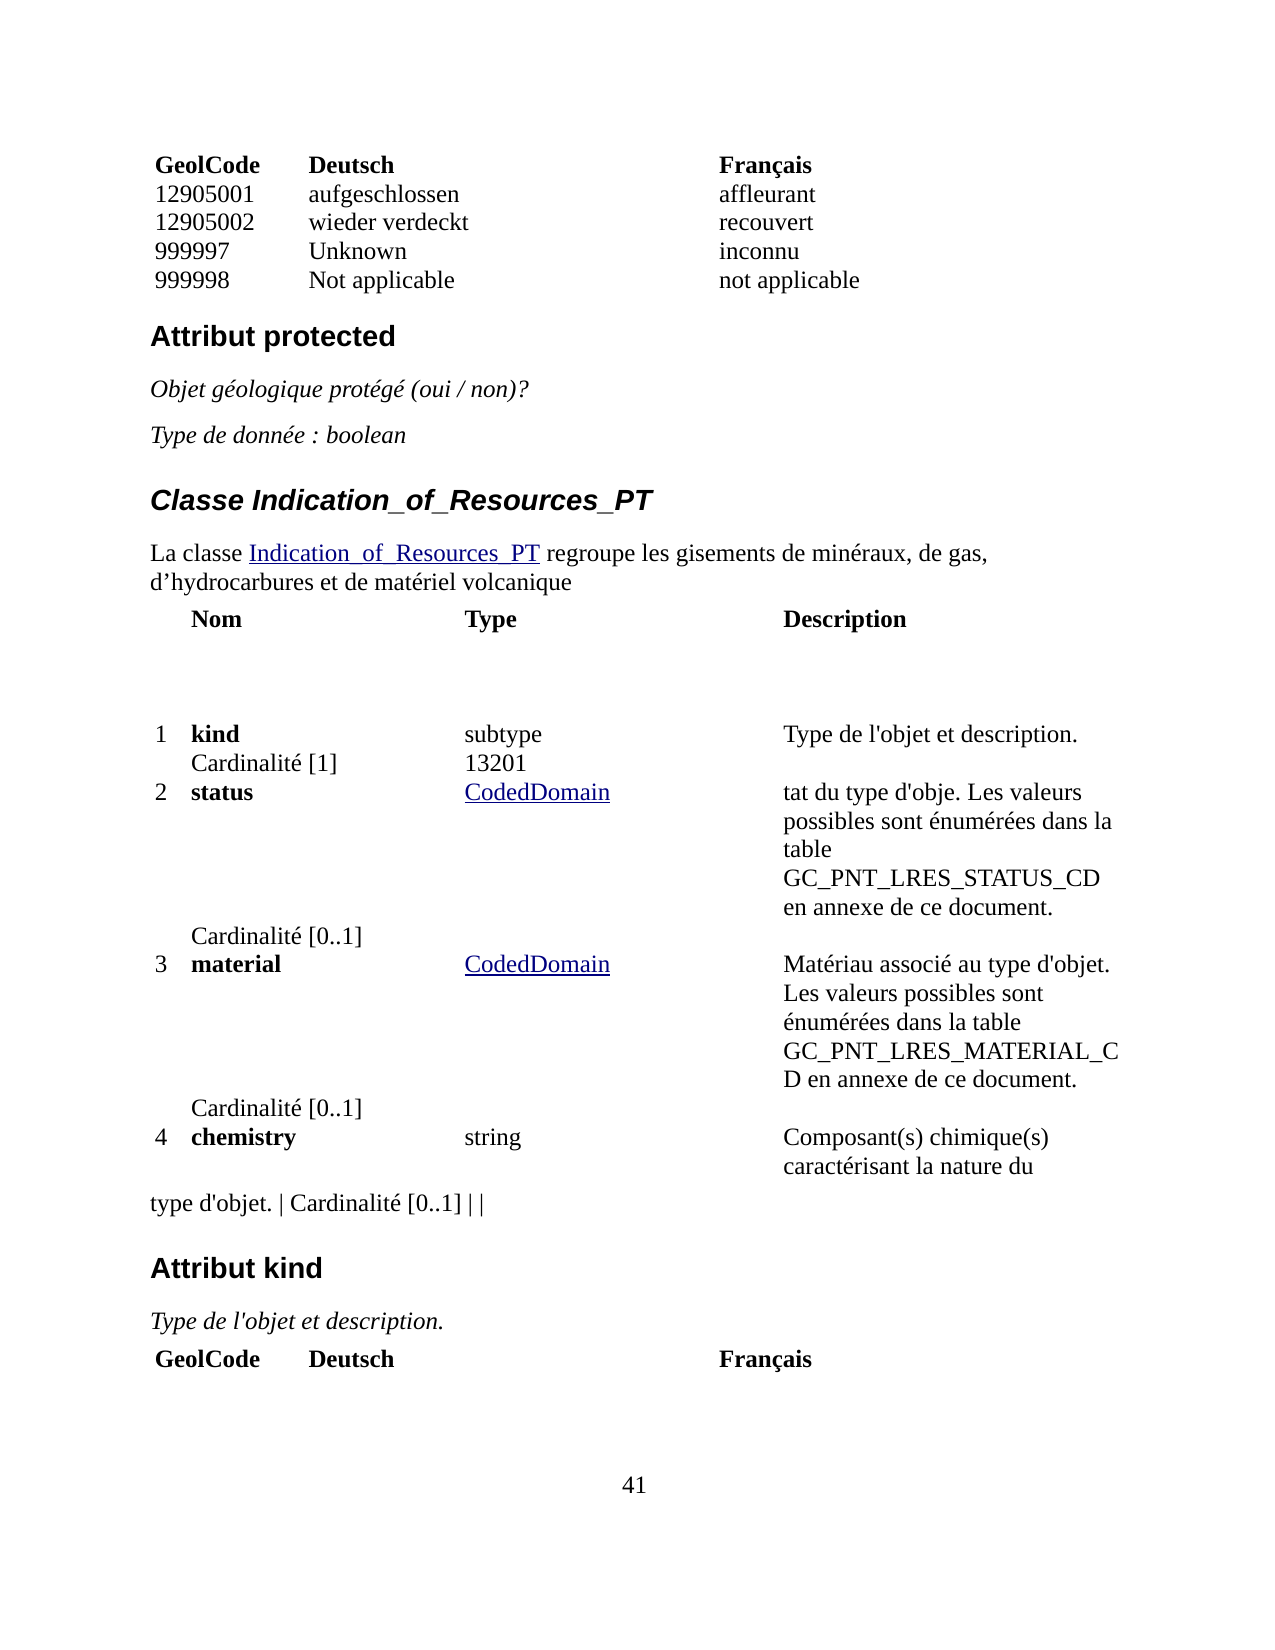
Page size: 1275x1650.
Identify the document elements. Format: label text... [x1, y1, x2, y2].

table_cell Matériau associé au type d'objet. Les valeurs possibles sont énumérées dans la table GC_PNT_LRES_MATERIAL_CD en annexe de ce document. [779, 950, 1125, 1093]
text type d'objet. | Cardinalité [0..1] | | [150, 1188, 1125, 1217]
table_cell 13201 [460, 748, 779, 777]
table_cell Composant(s) chimique(s) caractérisant la nature du [779, 1122, 1125, 1179]
text Type de donnée : boolean [150, 420, 1125, 449]
table_cell affleurant [714, 179, 1125, 207]
text Objet géologique protégé (oui / non)? [150, 374, 1125, 402]
subtitle Attribut protected [150, 319, 1125, 352]
table_cell 999997 [150, 236, 304, 265]
table_cell 999998 [150, 265, 304, 294]
table_cell [150, 748, 186, 777]
table_header Type [460, 605, 779, 719]
table_header Deutsch [304, 150, 714, 179]
table_cell [779, 1093, 1125, 1122]
table_cell tat du type d'obje. Les valeurs possibles sont énumérées dans la table GC_PNT_LRES_STATUS_CD en annexe de ce document. [779, 777, 1125, 921]
table_cell CodedDomain [460, 777, 779, 921]
table_cell not applicable [714, 265, 1125, 294]
table_cell Cardinalité [1] [186, 748, 460, 777]
table_header Description [779, 605, 1125, 719]
table_cell 2 [150, 777, 186, 921]
table_cell Cardinalité [0..1] [186, 921, 460, 949]
table_cell [779, 748, 1125, 777]
table_cell 1 [150, 720, 186, 748]
table_header Nom [186, 605, 460, 719]
table_header Français [714, 1344, 1125, 1373]
table_cell string [460, 1122, 779, 1179]
table_cell Unknown [304, 236, 714, 265]
table_cell [150, 1093, 186, 1122]
table_cell [779, 921, 1125, 949]
table_header GeolCode [150, 150, 304, 179]
subtitle Classe Indication_of_Resources_PT [150, 483, 1125, 517]
table_cell status [186, 777, 460, 921]
table_cell inconnu [714, 236, 1125, 265]
table_cell recouvert [714, 208, 1125, 236]
table_cell [460, 1093, 779, 1122]
table_cell Type de l'objet et description. [779, 720, 1125, 748]
table_header GeolCode [150, 1344, 304, 1373]
text La classe Indication_of_Resources_PT regroupe les gisements de minéraux, de gas, d’hydrocarbures et de matériel volcanique [150, 538, 1125, 596]
table_cell material [186, 950, 460, 1093]
table_cell subtype [460, 720, 779, 748]
table_header Deutsch [304, 1344, 714, 1373]
table_cell aufgeschlossen [304, 179, 714, 207]
table_cell 4 [150, 1122, 186, 1179]
subtitle Attribut kind [150, 1251, 1125, 1285]
table_cell 12905002 [150, 208, 304, 236]
table_header [150, 605, 186, 719]
table_cell kind [186, 720, 460, 748]
table_cell wieder verdeckt [304, 208, 714, 236]
table_cell [150, 921, 186, 949]
table_cell [460, 921, 779, 949]
text Type de l'objet et description. [150, 1306, 1125, 1335]
table_header Français [714, 150, 1125, 179]
table_cell 12905001 [150, 179, 304, 207]
table_cell Not applicable [304, 265, 714, 294]
table_cell chemistry [186, 1122, 460, 1179]
table_cell 3 [150, 950, 186, 1093]
table_cell Cardinalité [0..1] [186, 1093, 460, 1122]
table_cell CodedDomain [460, 950, 779, 1093]
